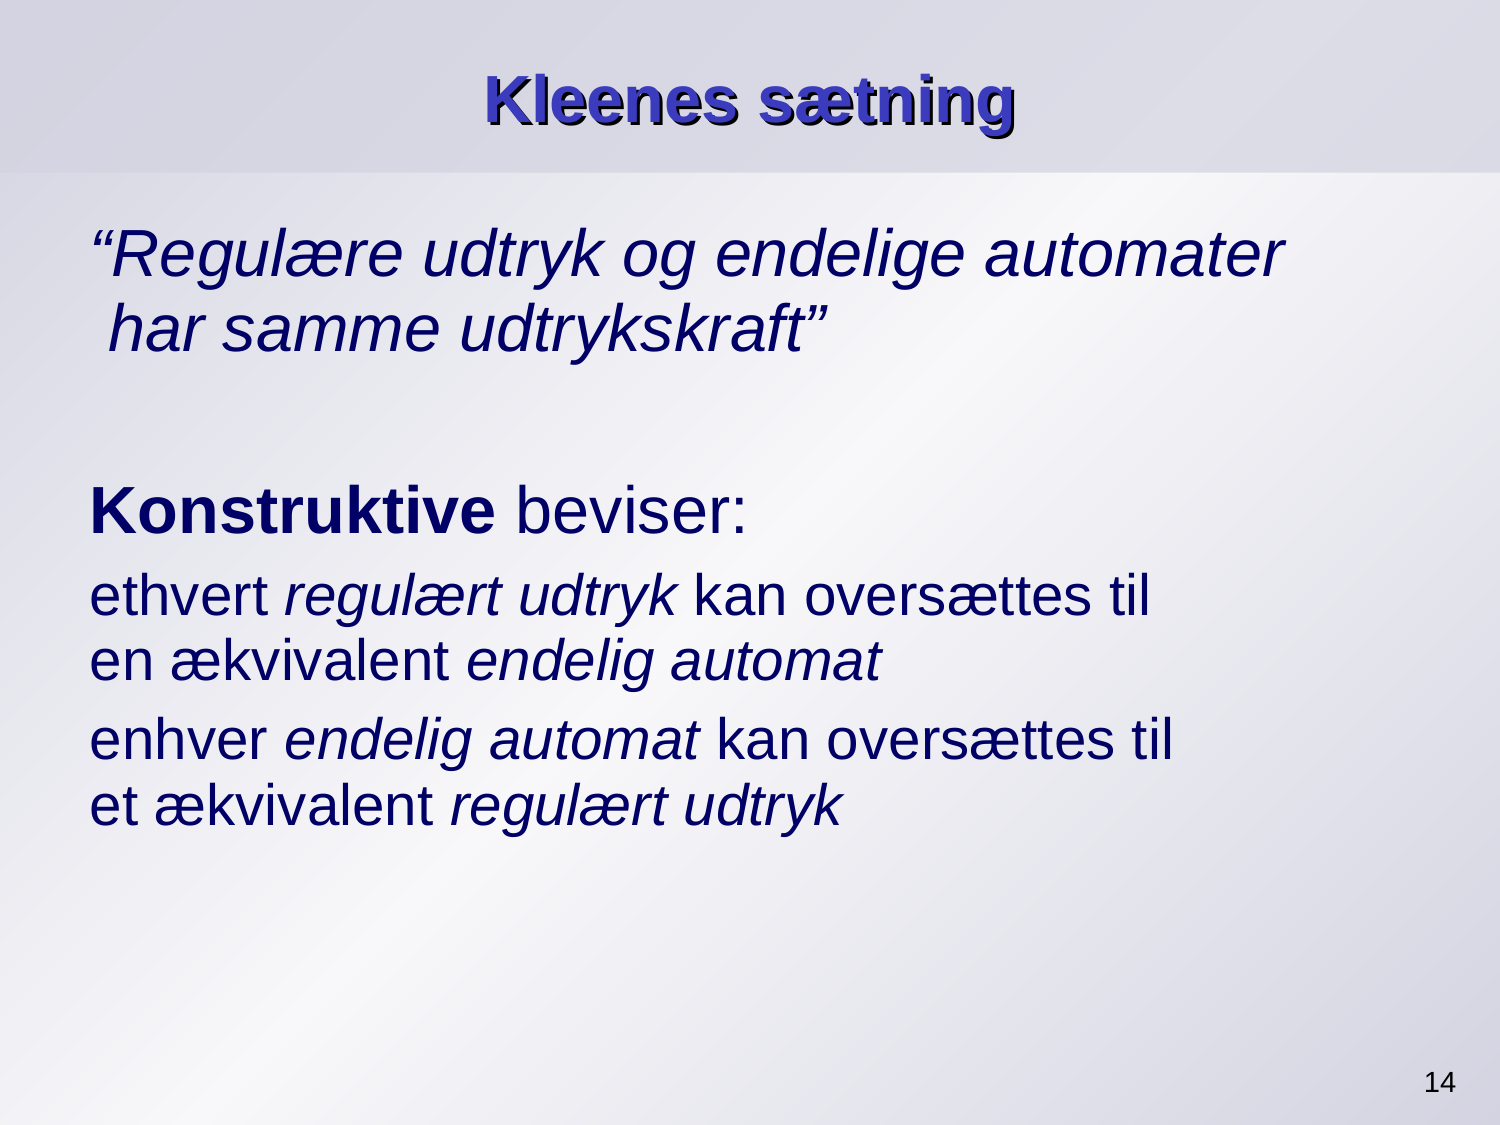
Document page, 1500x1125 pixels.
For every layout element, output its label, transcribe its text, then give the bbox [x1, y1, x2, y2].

title Kleenes sætning [75, 24, 1426, 174]
list “Regulære udtryk og endelige automater har samme udtrykskraft” Konstruktive beviser: ethvert regulært udtryk kan oversættes til en ækvivalent endelig automat enhver endelig automat kan oversættes til et ækvivalent regulært udtryk [74, 208, 1459, 1048]
